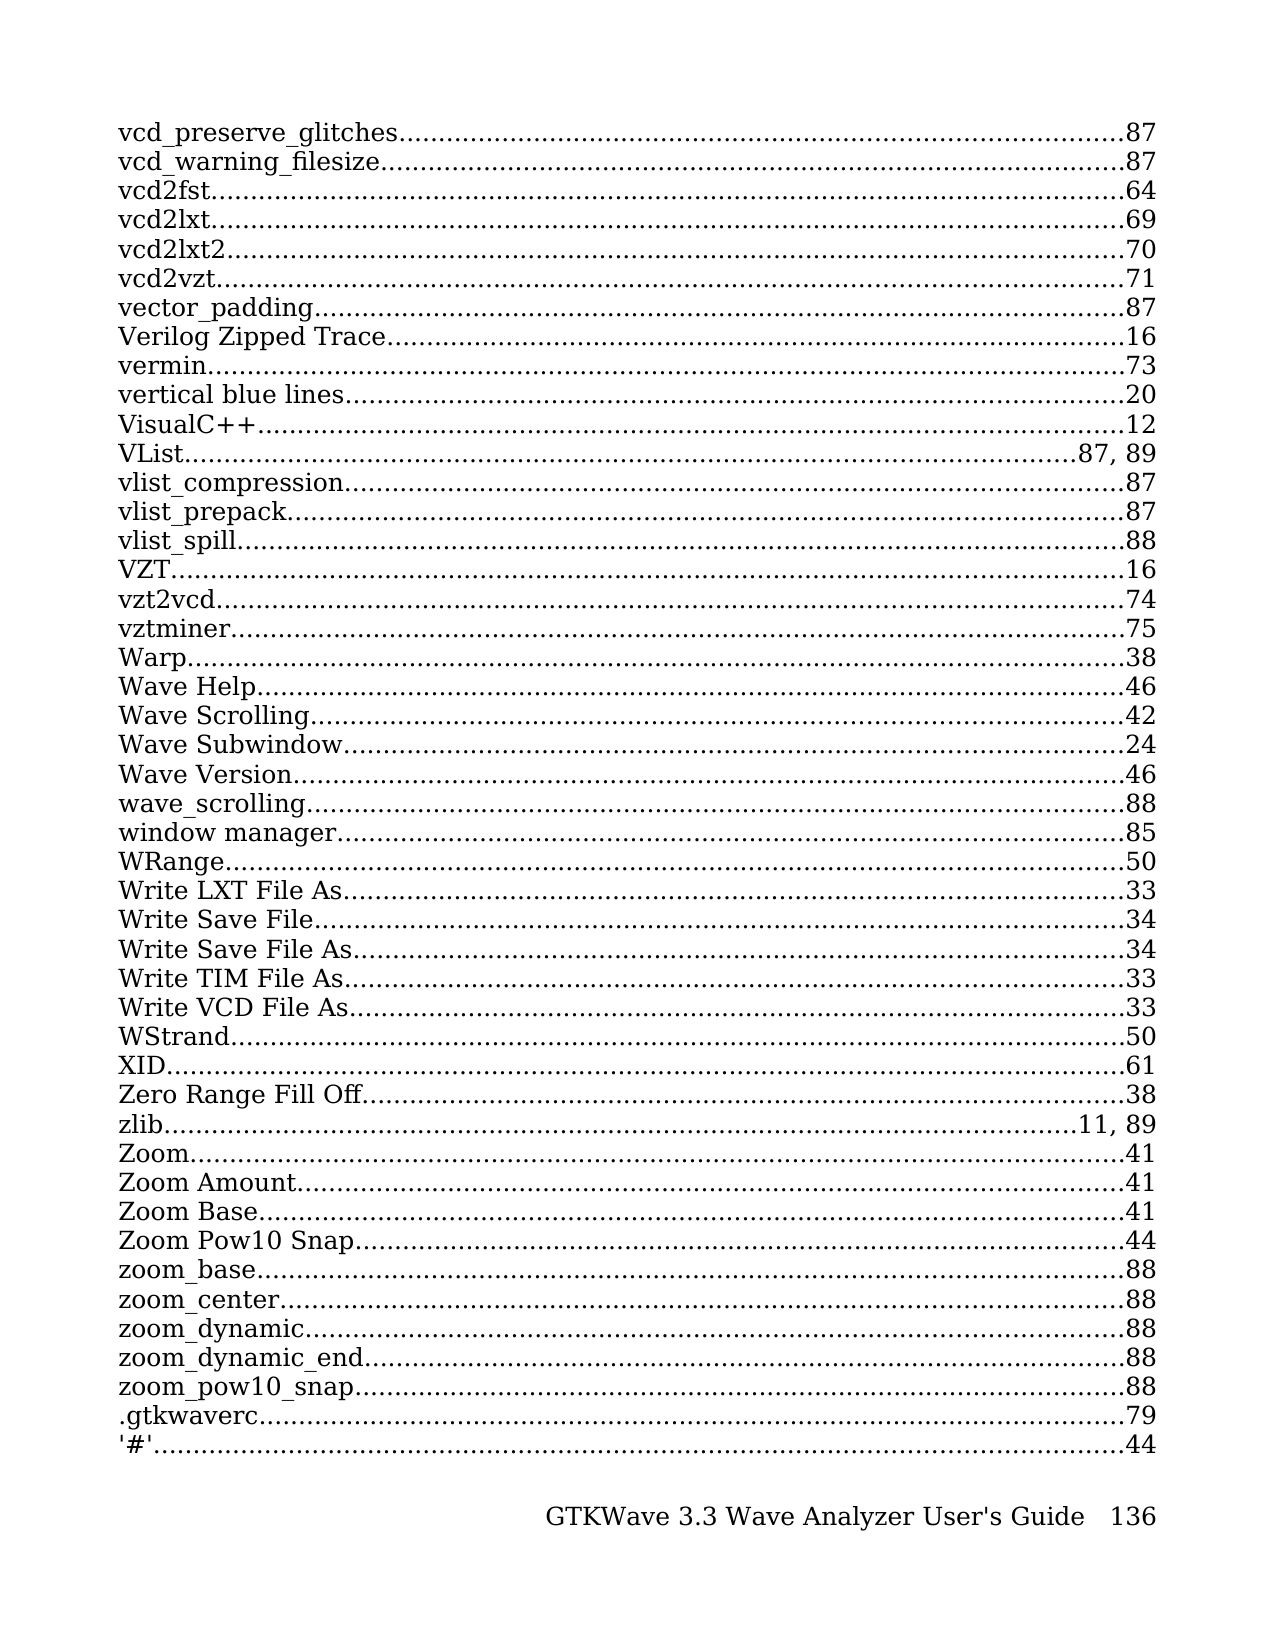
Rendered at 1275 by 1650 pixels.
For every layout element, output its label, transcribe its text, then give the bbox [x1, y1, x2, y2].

text VList 87, 89 [118, 439, 1157, 468]
text vcd2lxt2 70 [118, 235, 1157, 264]
text Wave Subwindow 24 [118, 731, 1157, 760]
text vcd2vzt 71 [118, 264, 1157, 293]
text Wave Version 46 [118, 760, 1157, 789]
text Verilog Zipped Trace 16 [118, 322, 1157, 351]
text Zoom Amount 41 [118, 1168, 1157, 1197]
text Zoom Base 41 [118, 1197, 1157, 1226]
text vcd2lxt 69 [118, 206, 1157, 235]
text zoom_center 88 [118, 1285, 1157, 1314]
text Write TIM File As 33 [118, 964, 1157, 993]
text zoom_dynamic_end 88 [118, 1343, 1157, 1372]
text Wave Scrolling 42 [118, 701, 1157, 731]
text VisualC++ 12 [118, 410, 1157, 439]
text vzt2vcd 74 [118, 585, 1157, 614]
text vcd2fst 64 [118, 176, 1157, 206]
text zoom_dynamic 88 [118, 1314, 1157, 1343]
text window manager 85 [118, 818, 1157, 847]
text XID 61 [118, 1051, 1157, 1081]
text WStrand 50 [118, 1022, 1157, 1051]
text Write Save File 34 [118, 906, 1157, 935]
text vermin 73 [118, 351, 1157, 381]
text vcd_warning_filesize 87 [118, 147, 1157, 176]
text VZT 16 [118, 556, 1157, 585]
text wave_scrolling 88 [118, 789, 1157, 818]
text vztminer 75 [118, 614, 1157, 643]
text Zoom 41 [118, 1139, 1157, 1168]
text '#' 44 [118, 1431, 1157, 1460]
text Zero Range Fill Off 38 [118, 1081, 1157, 1110]
text zoom_pow10_snap 88 [118, 1372, 1157, 1401]
text vcd_preserve_glitches 87 [118, 118, 1157, 147]
text vlist_prepack 87 [118, 497, 1157, 526]
text Warp 38 [118, 643, 1157, 672]
text .gtkwaverc 79 [118, 1401, 1157, 1431]
text Write VCD File As 33 [118, 993, 1157, 1022]
text Zoom Pow10 Snap 44 [118, 1226, 1157, 1256]
text WRange 50 [118, 847, 1157, 876]
text vector_padding 87 [118, 293, 1157, 322]
text zoom_base 88 [118, 1256, 1157, 1285]
text Wave Help 46 [118, 672, 1157, 701]
text Write Save File As 34 [118, 935, 1157, 964]
text Write LXT File As 33 [118, 876, 1157, 906]
text zlib 11, 89 [118, 1110, 1157, 1139]
text vlist_spill 88 [118, 526, 1157, 556]
text vertical blue lines 20 [118, 381, 1157, 410]
text vlist_compression 87 [118, 468, 1157, 497]
